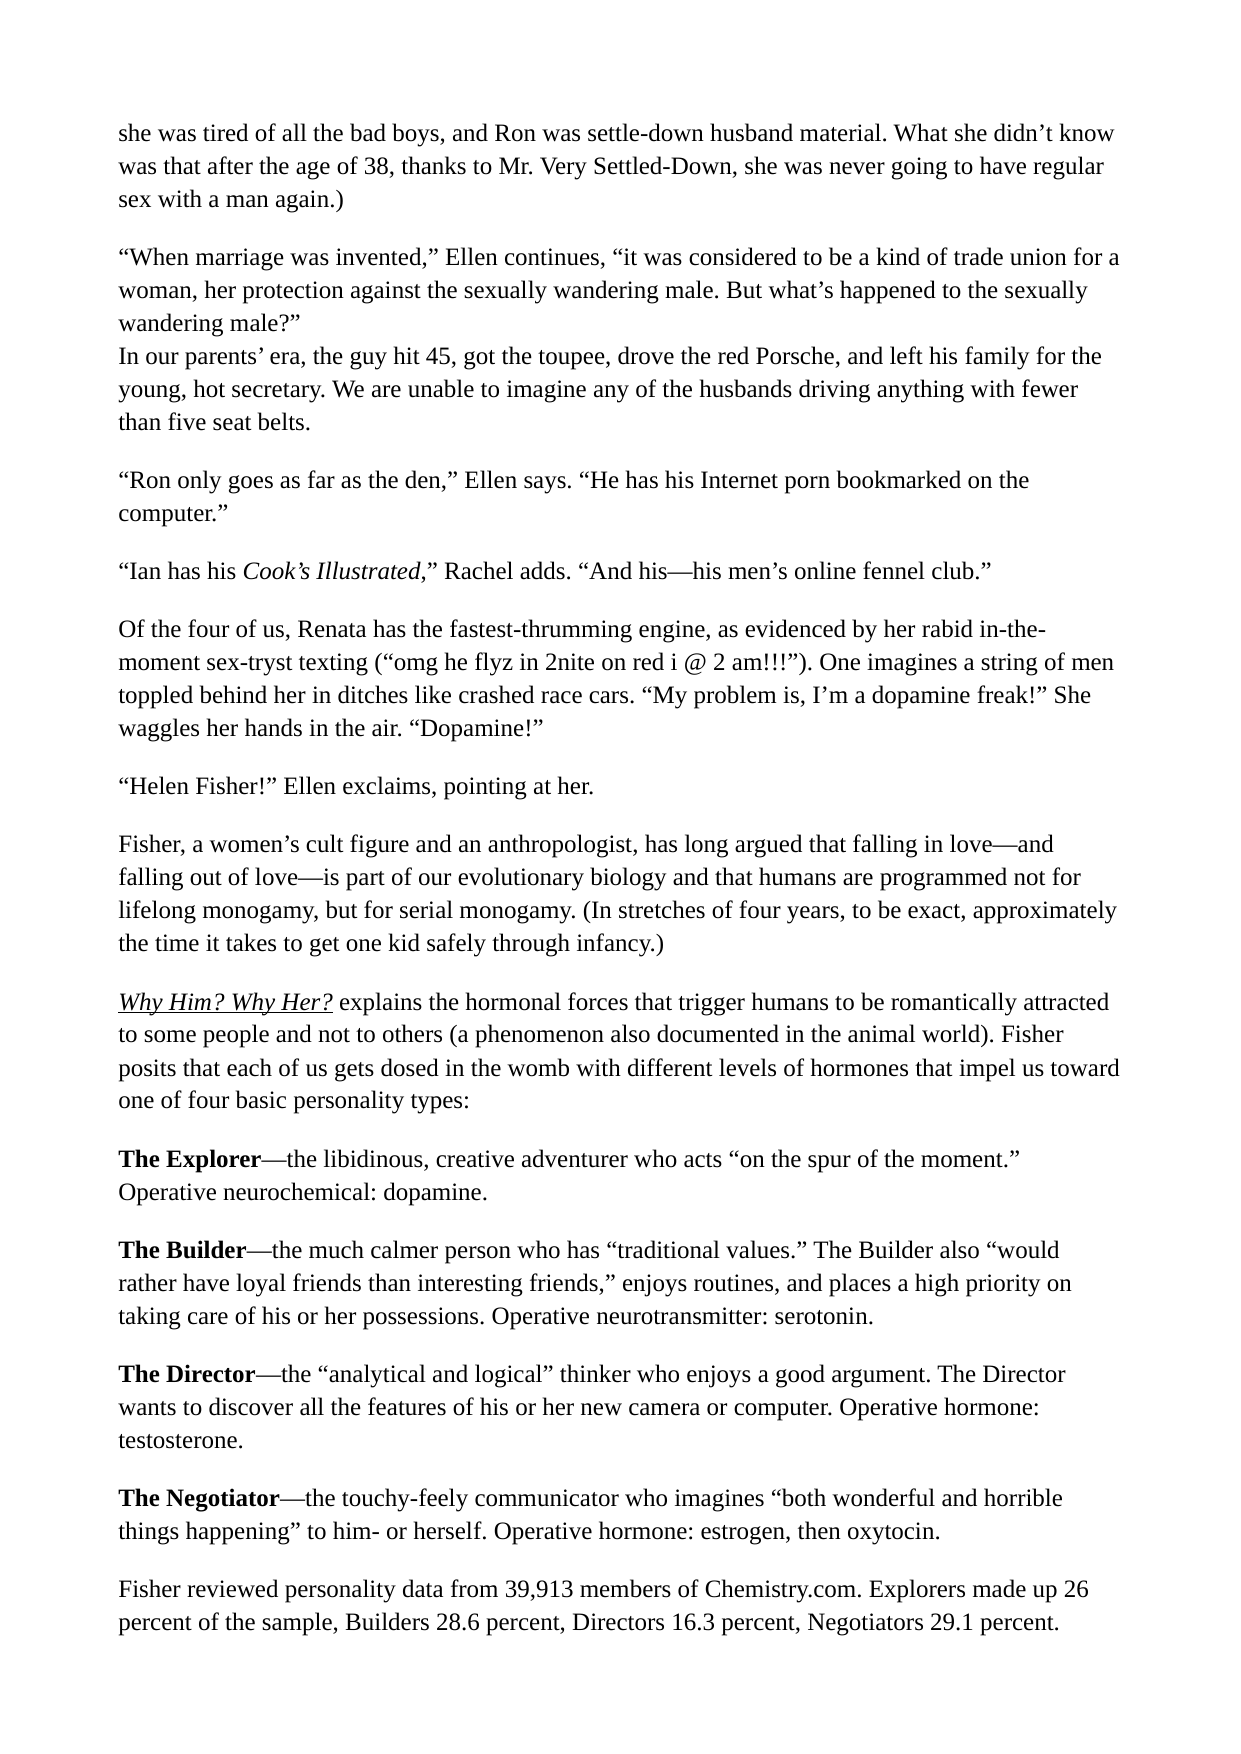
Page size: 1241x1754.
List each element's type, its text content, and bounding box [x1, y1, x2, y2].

text “Ian has his Cook’s Illustrated,” Rachel adds. “And his—his men’s online fennel club.” [118, 556, 1122, 585]
text “When marriage was invented,” Ellen continues, “it was considered to be a kind of trade union for a woman, her protection against the sexually wandering male. But what’s happened to the sexually wandering male?” [118, 242, 1122, 337]
text “Helen Fisher!” Ellen exclaims, pointing at her. [118, 771, 1122, 800]
text The Builder—the much calmer person who has “traditional values.” The Builder also “would rather have loyal friends than interesting friends,” enjoys routines, and places a high priority on taking care of his or her possessions. Operative neurotransmitter: serotonin. [118, 1235, 1122, 1329]
text Fisher reviewed personality data from 39,913 members of Chemistry.com. Explorers made up 26 percent of the sample, Builders 28.6 percent, Directors 16.3 percent, Negotiators 29.1 percent. [118, 1574, 1122, 1636]
text The Negotiator—the touchy-feely communicator who imagines “both wonderful and horrible things happening” to him- or herself. Operative hormone: estrogen, then oxytocin. [118, 1483, 1122, 1544]
text Of the four of us, Renata has the fastest-thrumming engine, as evidenced by her rabid in-the-moment sex-tryst texting (“omg he flyz in 2nite on red i @ 2 am!!!”). One imagines a string of men toppled behind her in ditches like crashed race cars. “My problem is, I’m a dopamine freak!” She waggles her hands in the air. “Dopamine!” [118, 614, 1122, 742]
text she was tired of all the bad boys, and Ron was settle-down husband material. What she didn’t know was that after the age of 38, thanks to Mr. Very Settled-Down, she was never going to have regular sex with a man again.) [118, 118, 1122, 213]
text The Director—the “analytical and logical” thinker who enjoys a good argument. The Director wants to discover all the features of his or her new camera or computer. Operative hormone: testosterone. [118, 1359, 1122, 1453]
text The Explorer—the libidinous, creative adventurer who acts “on the spur of the moment.” Operative neurochemical: dopamine. [118, 1144, 1122, 1205]
text Fisher, a women’s cult figure and an anthropologist, has long argued that falling in love—and falling out of love—is part of our evolutionary biology and that humans are programmed not for lifelong monogamy, but for serial monogamy. (In stretches of four years, to be exact, approximately the time it takes to get one kid safely through infancy.) [118, 829, 1122, 957]
text “Ron only goes as far as the den,” Ellen says. “He has his Internet porn bookmarked on the computer.” [118, 465, 1122, 527]
text Why Him? Why Her? explains the hormonal forces that trigger humans to be romantically attracted to some people and not to others (a phenomenon also documented in the animal world). Fisher posits that each of us gets dosed in the womb with different levels of hormones that impel us toward one of four basic personality types: [118, 987, 1122, 1114]
text In our parents’ era, the guy hit 45, got the toupee, drove the red Porsche, and left his family for the young, hot secretary. We are unable to imagine any of the husbands driving anything with fewer than five seat belts. [118, 341, 1122, 436]
